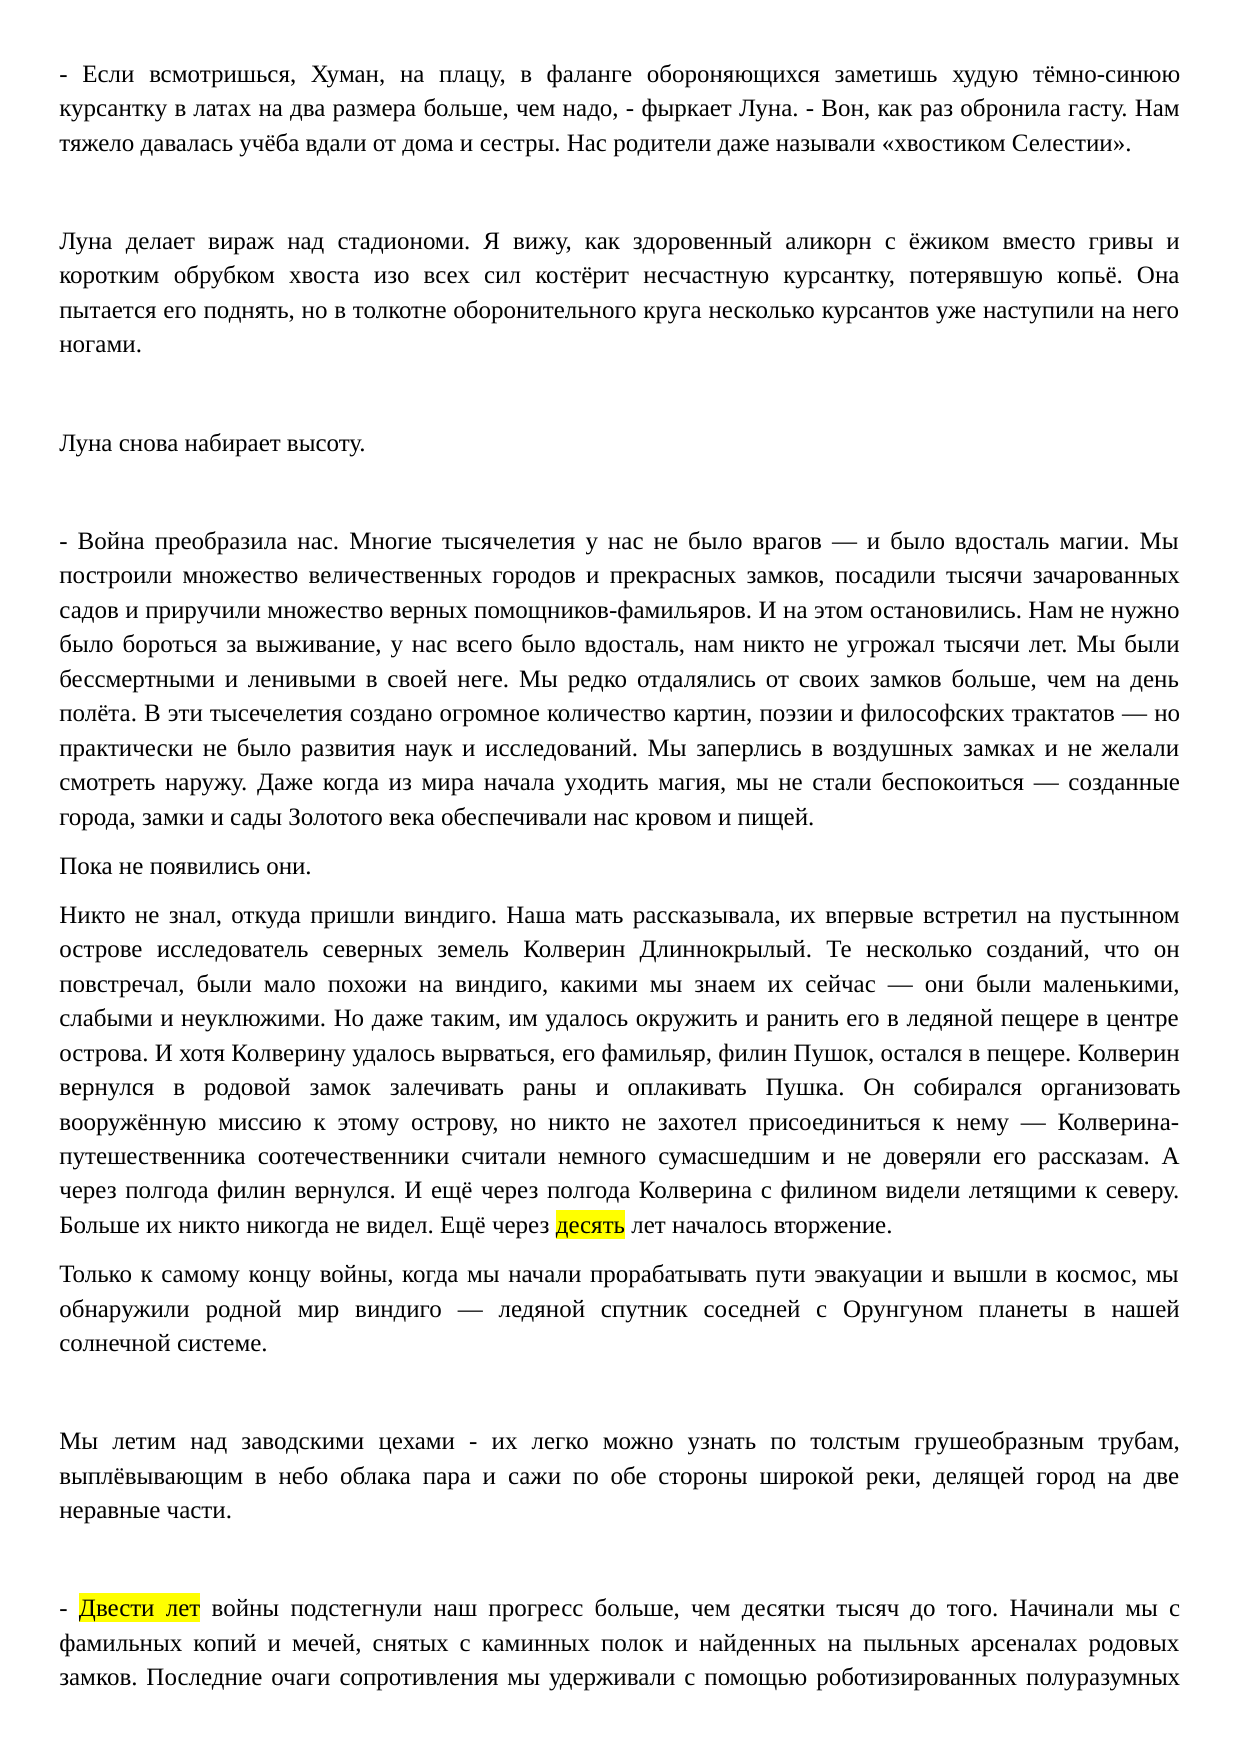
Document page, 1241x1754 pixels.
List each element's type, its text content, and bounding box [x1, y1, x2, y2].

text - Если всмотришься, Хуман, на плацу, в фаланге обороняющихся заметишь худую тёмно-синюю курсантку в латах на два размера больше, чем надо, - фыркает Луна. - Вон, как раз обронила гасту. Нам тяжело давалась учёба вдали от дома и сестры. Нас родители даже называли «хвостиком Селестии». [59, 59, 1181, 157]
text Пока не появились они. [59, 851, 1181, 879]
text Луна делает вираж над стадиономи. Я вижу, как здоровенный аликорн с ёжиком вместо гривы и коротким обрубком хвоста изо всех сил костёрит несчастную курсантку, потерявшую копьё. Она пытается его поднять, но в толкотне оборонительного круга несколько курсантов уже наступили на него ногами. [59, 226, 1181, 358]
text - Война преобразила нас. Многие тысячелетия у нас не было врагов — и было вдосталь магии. Мы построили множество величественных городов и прекрасных замков, посадили тысячи зачарованных садов и приручили множество верных помощников-фамильяров. И на этом остановились. Нам не нужно было бороться за выживание, у нас всего было вдосталь, нам никто не угрожал тысячи лет. Мы были бессмертными и ленивыми в своей неге. Мы редко отдалялись от своих замков больше, чем на день полёта. В эти тысечелетия создано огромное количество картин, поэзии и философских трактатов — но практически не было развития наук и исследований. Мы заперлись в воздушных замках и не желали смотреть наружу. Даже когда из мира начала уходить магия, мы не стали беспокоиться — созданные города, замки и сады Золотого века обеспечивали нас кровом и пищей. [59, 526, 1181, 830]
text Луна снова набирает высоту. [59, 428, 1181, 456]
text Никто не знал, откуда пришли виндиго. Наша мать рассказывала, их впервые встретил на пустынном острове исследователь северных земель Колверин Длиннокрылый. Те несколько созданий, что он повстречал, были мало похожи на виндиго, какими мы знаем их сейчас — они были маленькими, слабыми и неуклюжими. Но даже таким, им удалось окружить и ранить его в ледяной пещере в центре острова. И хотя Колверину удалось вырваться, его фамильяр, филин Пушок, остался в пещере. Колверин вернулся в родовой замок залечивать раны и оплакивать Пушка. Он собирался организовать вооружённую миссию к этому острову, но никто не захотел присоединиться к нему — Колверина-путешественника соотечественники считали немного сумасшедшим и не доверяли его рассказам. А через полгода филин вернулся. И ещё через полгода Колверина с филином видели летящими к северу. Больше их никто никогда не видел. Ещё через десять лет началось вторжение. [59, 900, 1181, 1239]
text - Двести лет войны подстегнули наш прогресс больше, чем десятки тысяч до того. Начинали мы с фамильных копий и мечей, снятых с каминных полок и найденных на пыльных арсеналах родовых замков. Последние очаги сопротивления мы удерживали с помощью роботизированных полуразумных [59, 1593, 1181, 1691]
text Мы летим над заводскими цехами - их легко можно узнать по толстым грушеобразным трубам, выплёвывающим в небо облака пара и сажи по обе стороны широкой реки, делящей город на две неравные части. [59, 1426, 1181, 1524]
text Только к самому концу войны, когда мы начали прорабатывать пути эвакуации и вышли в космос, мы обнаружили родной мир виндиго — ледяной спутник соседней с Орунгуном планеты в нашей солнечной системе. [59, 1259, 1181, 1357]
